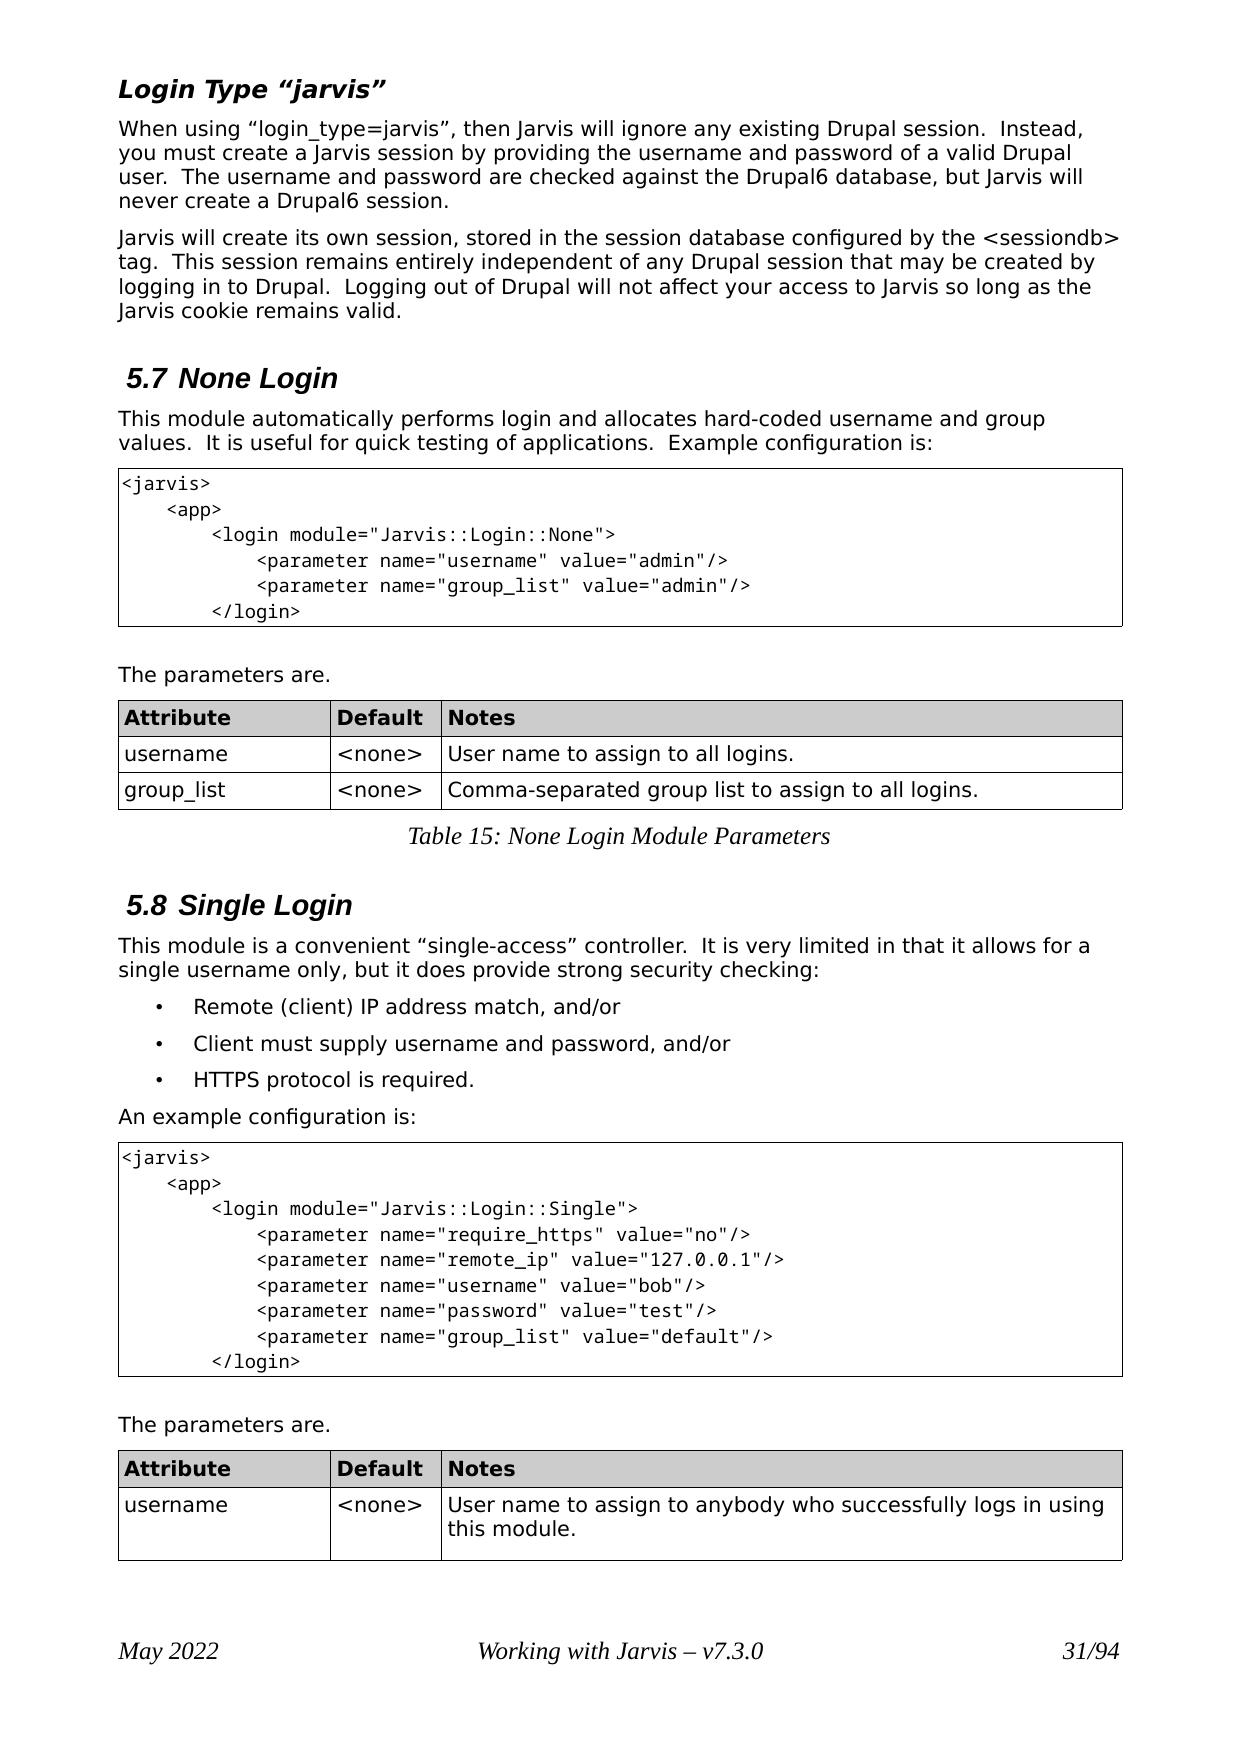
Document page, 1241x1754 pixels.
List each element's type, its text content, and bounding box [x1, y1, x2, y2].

text <jarvis> [119, 1143, 1122, 1167]
text An example configuration is: [118, 1105, 1122, 1129]
table_cell <none> [331, 773, 441, 808]
table_header Default [331, 1451, 441, 1487]
text <parameter name="group_list" value="admin"/> [119, 570, 1122, 595]
text <parameter name="username" value="bob"/> [119, 1269, 1122, 1295]
text <parameter name="username" value="admin"/> [119, 544, 1122, 570]
text The parameters are. [118, 1413, 1122, 1438]
table_header Notes [442, 701, 1122, 736]
text </login> [119, 595, 1122, 626]
text This module automatically performs login and allocates hard-coded username and group values. It is useful for quick testing of applications. Example configuration is: [118, 407, 1122, 455]
list HTTPS protocol is required. [156, 1068, 1122, 1093]
text <parameter name="password" value="test"/> [119, 1295, 1122, 1321]
table_cell User name to assign to anybody who successfully logs in using this module. [442, 1488, 1122, 1559]
subtitle None Login [118, 361, 1122, 394]
table_header Attribute [119, 701, 330, 736]
text Jarvis will create its own session, stored in the session database configured by the <sessiondb> tag. This session remains entirely independent of any Drupal session that may be created by logging in to Drupal. Logging out of Drupal will not affect your access to Jarvis so long as the Jarvis cookie remains valid. [118, 226, 1122, 323]
text <jarvis> [119, 469, 1122, 493]
text <parameter name="remote_ip" value="127.0.0.1"/> [119, 1244, 1122, 1269]
text <parameter name="group_list" value="default"/> [119, 1321, 1122, 1346]
table_cell Comma-separated group list to assign to all logins. [442, 773, 1122, 808]
table_header Attribute [119, 1451, 330, 1487]
text </login> [119, 1346, 1122, 1376]
table_cell <none> [331, 1488, 441, 1559]
table_cell User name to assign to all logins. [442, 737, 1122, 772]
table_header Notes [442, 1451, 1122, 1487]
list Remote (client) IP address match, and/or [156, 995, 1122, 1019]
subtitle Single Login [118, 888, 1122, 921]
subtitle Login Type “jarvis” [118, 75, 1122, 104]
text Table 15: None Login Module Parameters [118, 821, 1122, 850]
text When using “login_type=jarvis”, then Jarvis will ignore any existing Drupal session. Instead, you must create a Jarvis session by providing the username and password of a valid Drupal user. The username and password are checked against the Drupal6 database, but Jarvis will never create a Drupal6 session. [118, 117, 1122, 214]
table_header Default [331, 701, 441, 736]
text <login module="Jarvis::Login::None"> [119, 519, 1122, 544]
table_cell <none> [331, 737, 441, 772]
text The parameters are. [118, 663, 1122, 687]
table_cell username [119, 737, 330, 772]
text <app> [119, 493, 1122, 519]
text <app> [119, 1167, 1122, 1193]
text This module is a convenient “single-access” controller. It is very limited in that it allows for a single username only, but it does provide strong security checking: [118, 934, 1122, 982]
text <login module="Jarvis::Login::Single"> [119, 1193, 1122, 1218]
table_cell group_list [119, 773, 330, 808]
table_cell username [119, 1488, 330, 1559]
text <parameter name="require_https" value="no"/> [119, 1218, 1122, 1244]
list Client must supply username and password, and/or [156, 1032, 1122, 1056]
